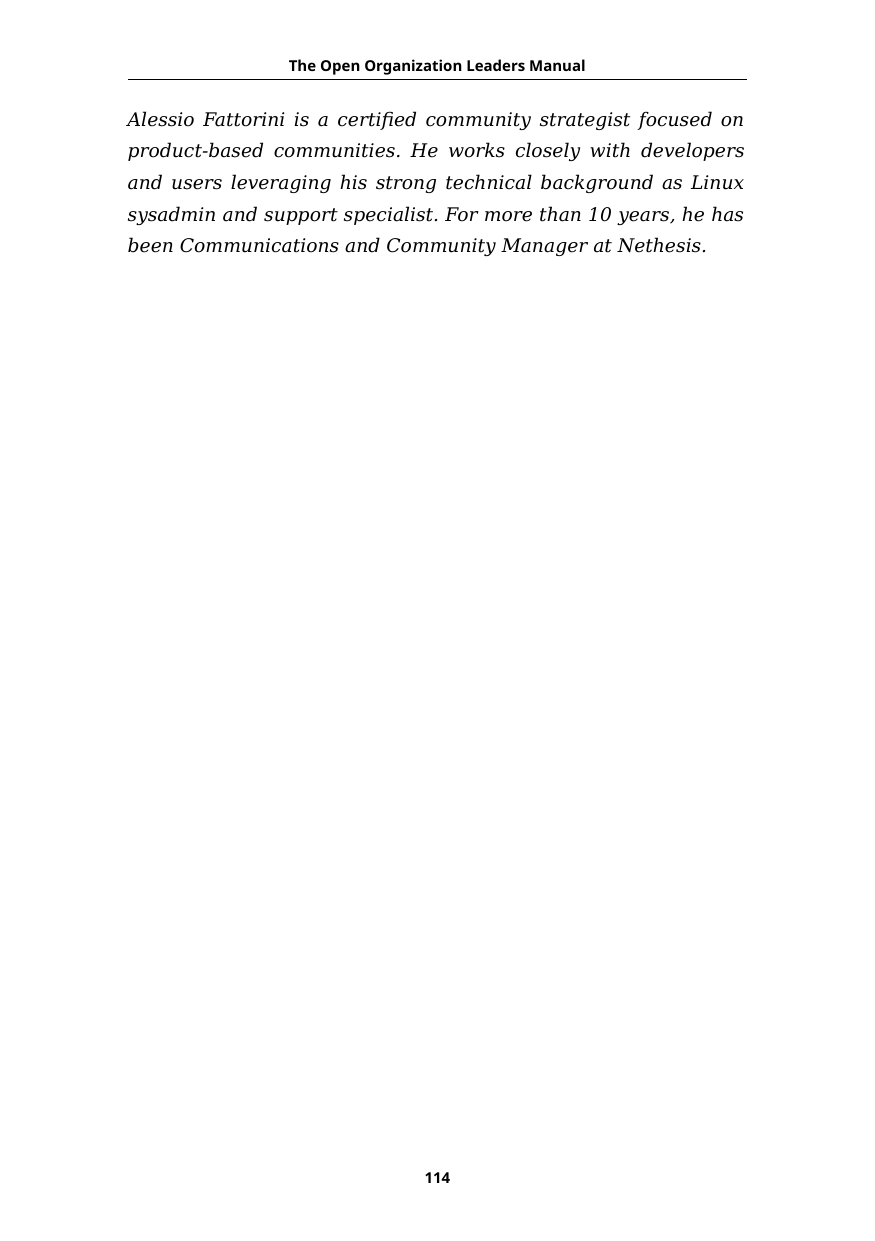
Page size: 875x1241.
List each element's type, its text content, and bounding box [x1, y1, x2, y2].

text Alessio Fattorini is a certified community strategist focused on product-based communities. He works closely with developers and users leveraging his strong technical background as Linux sysadmin and support specialist. For more than 10 years, he has been Communications and Community Manager at Nethesis. [127, 109, 747, 257]
